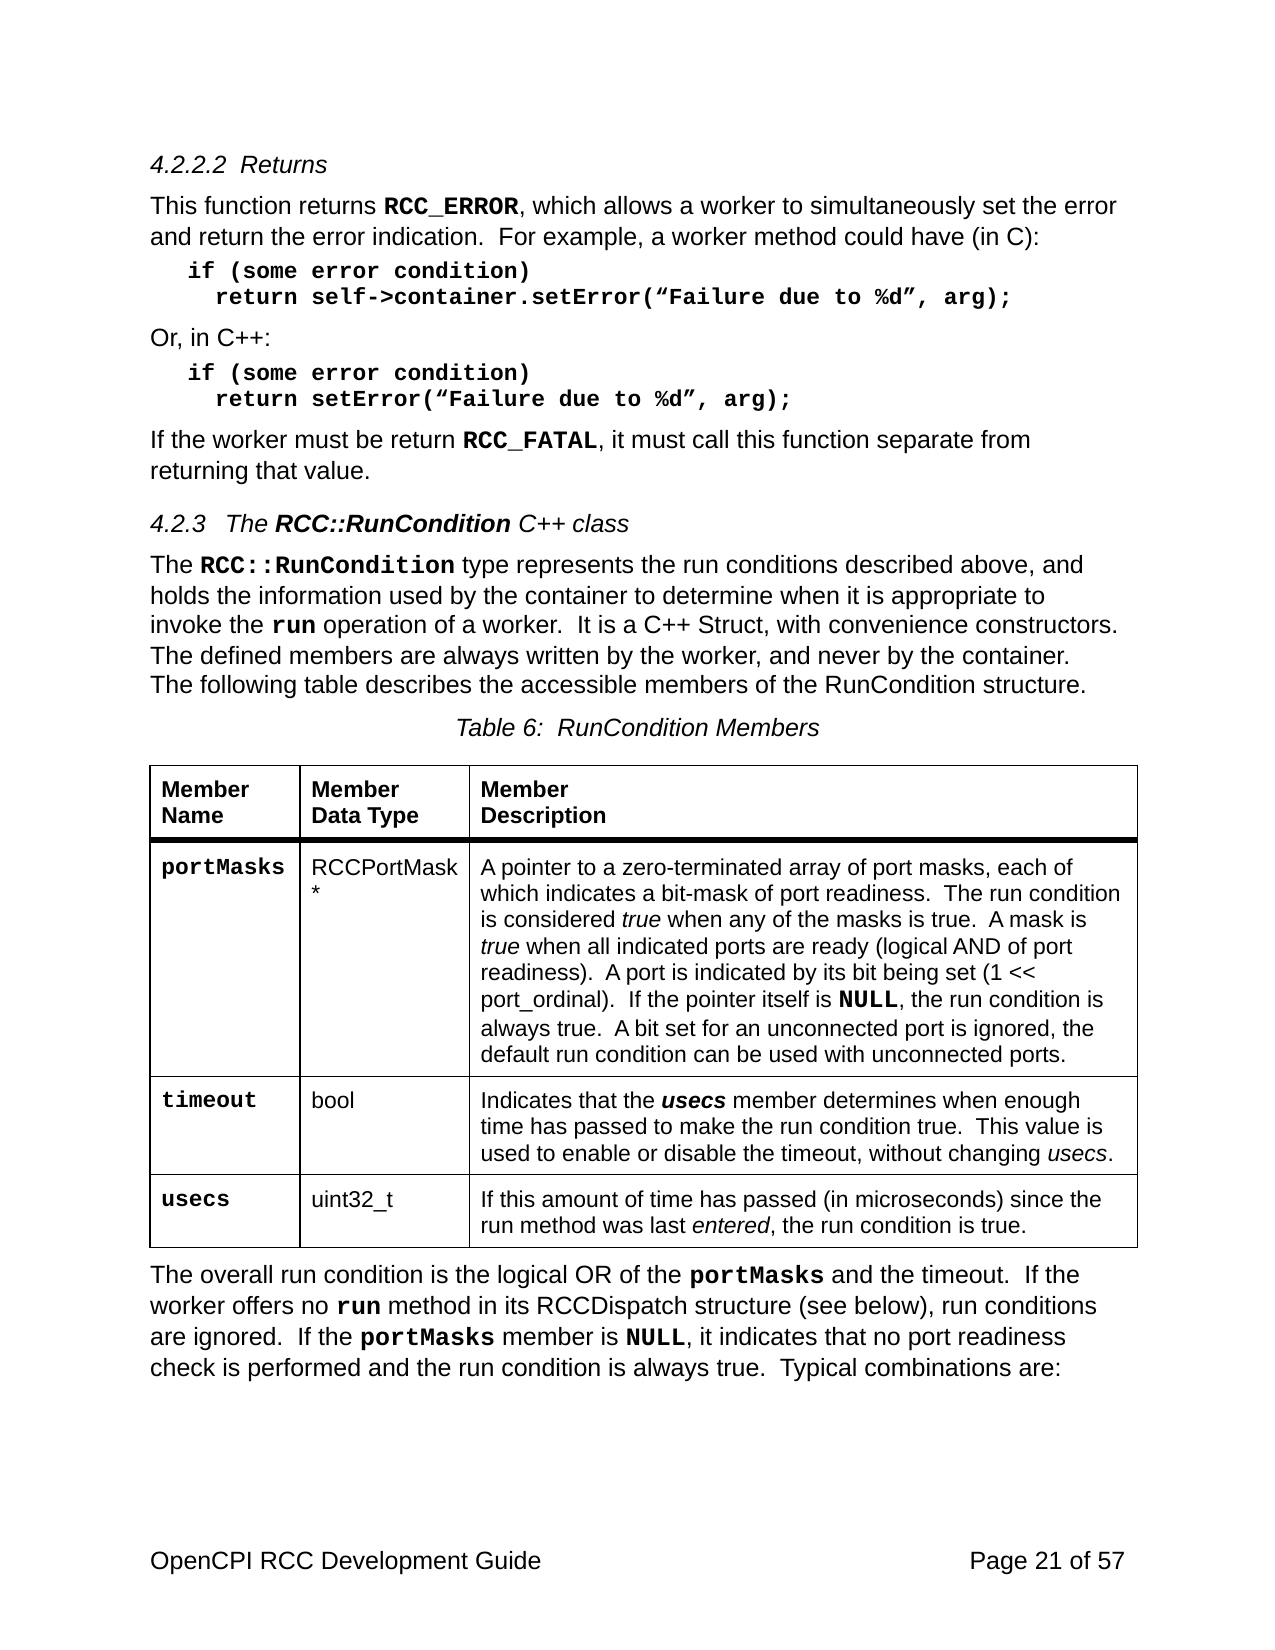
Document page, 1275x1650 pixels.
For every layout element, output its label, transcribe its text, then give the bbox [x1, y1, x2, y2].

table_cell RCCPortMask * [301, 843, 469, 1076]
text Or, in C++: [150, 323, 1125, 352]
table_cell timeout [151, 1077, 299, 1174]
subtitle The RCC::RunCondition C++ class [150, 509, 1125, 538]
text The RCC::RunCondition type represents the run conditions described above, and holds the information used by the container to determine when it is appropriate to invoke the run operation of a worker. It is a C++ Struct, with convenience constructors. The defined members are always written by the worker, and never by the container. The following table describes the accessible members of the RunCondition structure. [150, 550, 1125, 698]
text The overall run condition is the logical OR of the portMasks and the timeout. If the worker offers no run method in its RCCDispatch structure (see below), run conditions are ignored. If the portMasks member is NULL, it indicates that no port readiness check is performed and the run condition is always true. Typical combinations are: [150, 1260, 1125, 1381]
table_cell A pointer to a zero-terminated array of port masks, each of which indicates a bit-mask of port readiness. The run condition is considered true when any of the masks is true. A mask is true when all indicated ports are ready (logical AND of port readiness). A port is indicated by its bit being set (1 << port_ordinal). If the pointer itself is NULL, the run condition is always true. A bit set for an unconnected port is ignored, the default run condition can be used with unconnected ports. [470, 843, 1137, 1076]
table_header Member Data Type [301, 766, 469, 837]
table_header Member Name [151, 766, 299, 837]
table_cell uint32_t [301, 1175, 469, 1247]
text This function returns RCC_ERROR, which allows a worker to simultaneously set the error and return the error indication. For example, a worker method could have (in C): [150, 191, 1125, 250]
text if (some error condition) return setError(“Failure due to %d”, arg); [187, 361, 1125, 413]
subtitle Returns [150, 150, 1125, 179]
text Table 6: RunCondition Members [150, 713, 1125, 742]
table_cell bool [301, 1077, 469, 1174]
table_header Member Description [470, 766, 1137, 837]
text If the worker must be return RCC_FATAL, it must call this function separate from returning that value. [150, 425, 1125, 484]
table_cell portMasks [151, 843, 299, 1076]
table_cell Indicates that the usecs member determines when enough time has passed to make the run condition true. This value is used to enable or disable the timeout, without changing usecs. [470, 1077, 1137, 1174]
text if (some error condition) return self->container.setError(“Failure due to %d”, arg); [187, 259, 1125, 311]
table_cell usecs [151, 1175, 299, 1247]
table_cell If this amount of time has passed (in microseconds) since the run method was last entered, the run condition is true. [470, 1175, 1137, 1247]
